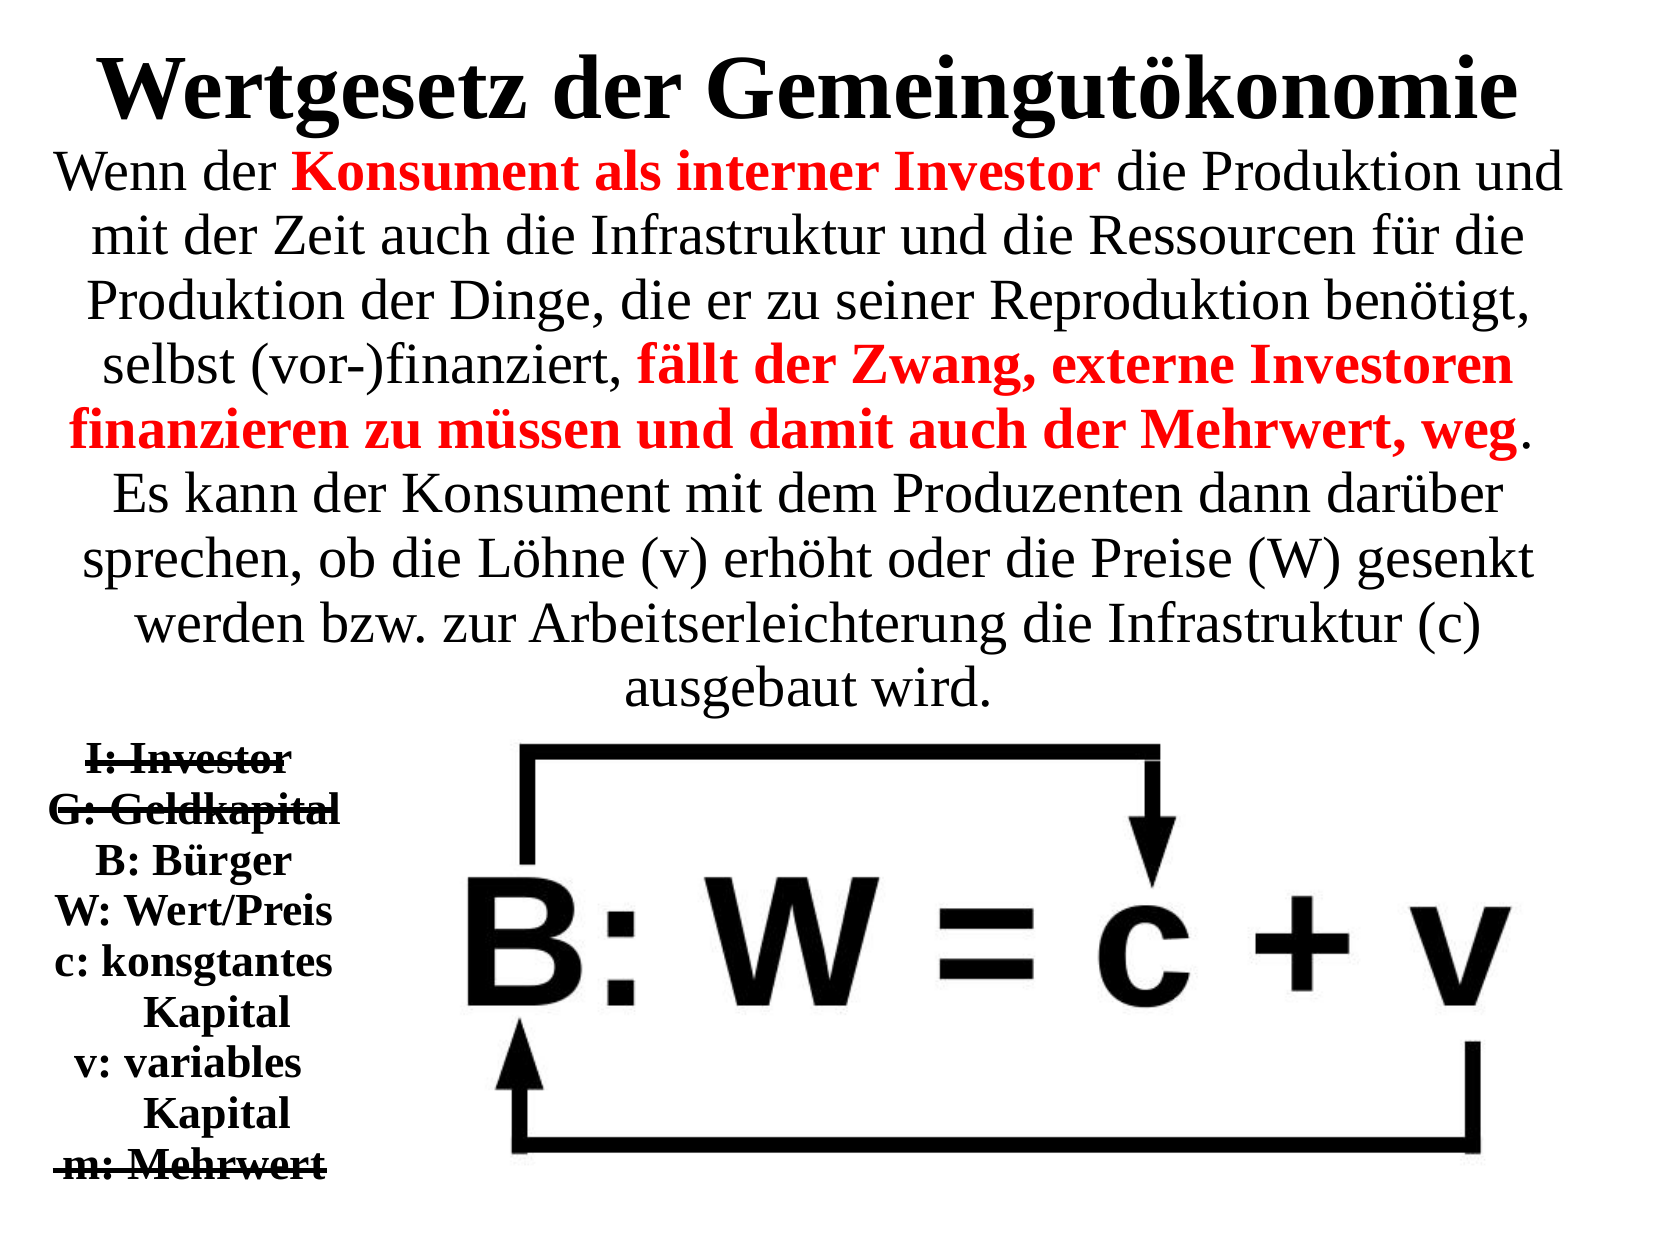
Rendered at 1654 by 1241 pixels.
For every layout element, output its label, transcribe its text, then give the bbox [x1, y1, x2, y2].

text_box I: Investor G: Geldkapital B: Bürger W: Wert/Preis c: konsgtantes Kapital v: variables Kapital m: Mehrwert [32, 725, 386, 1202]
text_box Wertgesetz der Gemeingutökonomie Wenn der Konsument als interner Investor die Produktion und mit der Zeit auch die Infrastruktur und die Ressourcen für die Produktion der Dinge, die er zu seiner Reproduktion benötigt, selbst (vor-)finanziert, fällt der Zwang, externe Investoren finanzieren zu müssen und damit auch der Mehrwert, weg. Es kann der Konsument mit dem Produzenten dann darüber sprechen, ob die Löhne (v) erhöht oder die Preise (W) gesenkt werden bzw. zur Arbeitserleichterung die Infrastruktur (c) ausgebaut wird. [38, 29, 1616, 730]
picture [398, 730, 1559, 1200]
